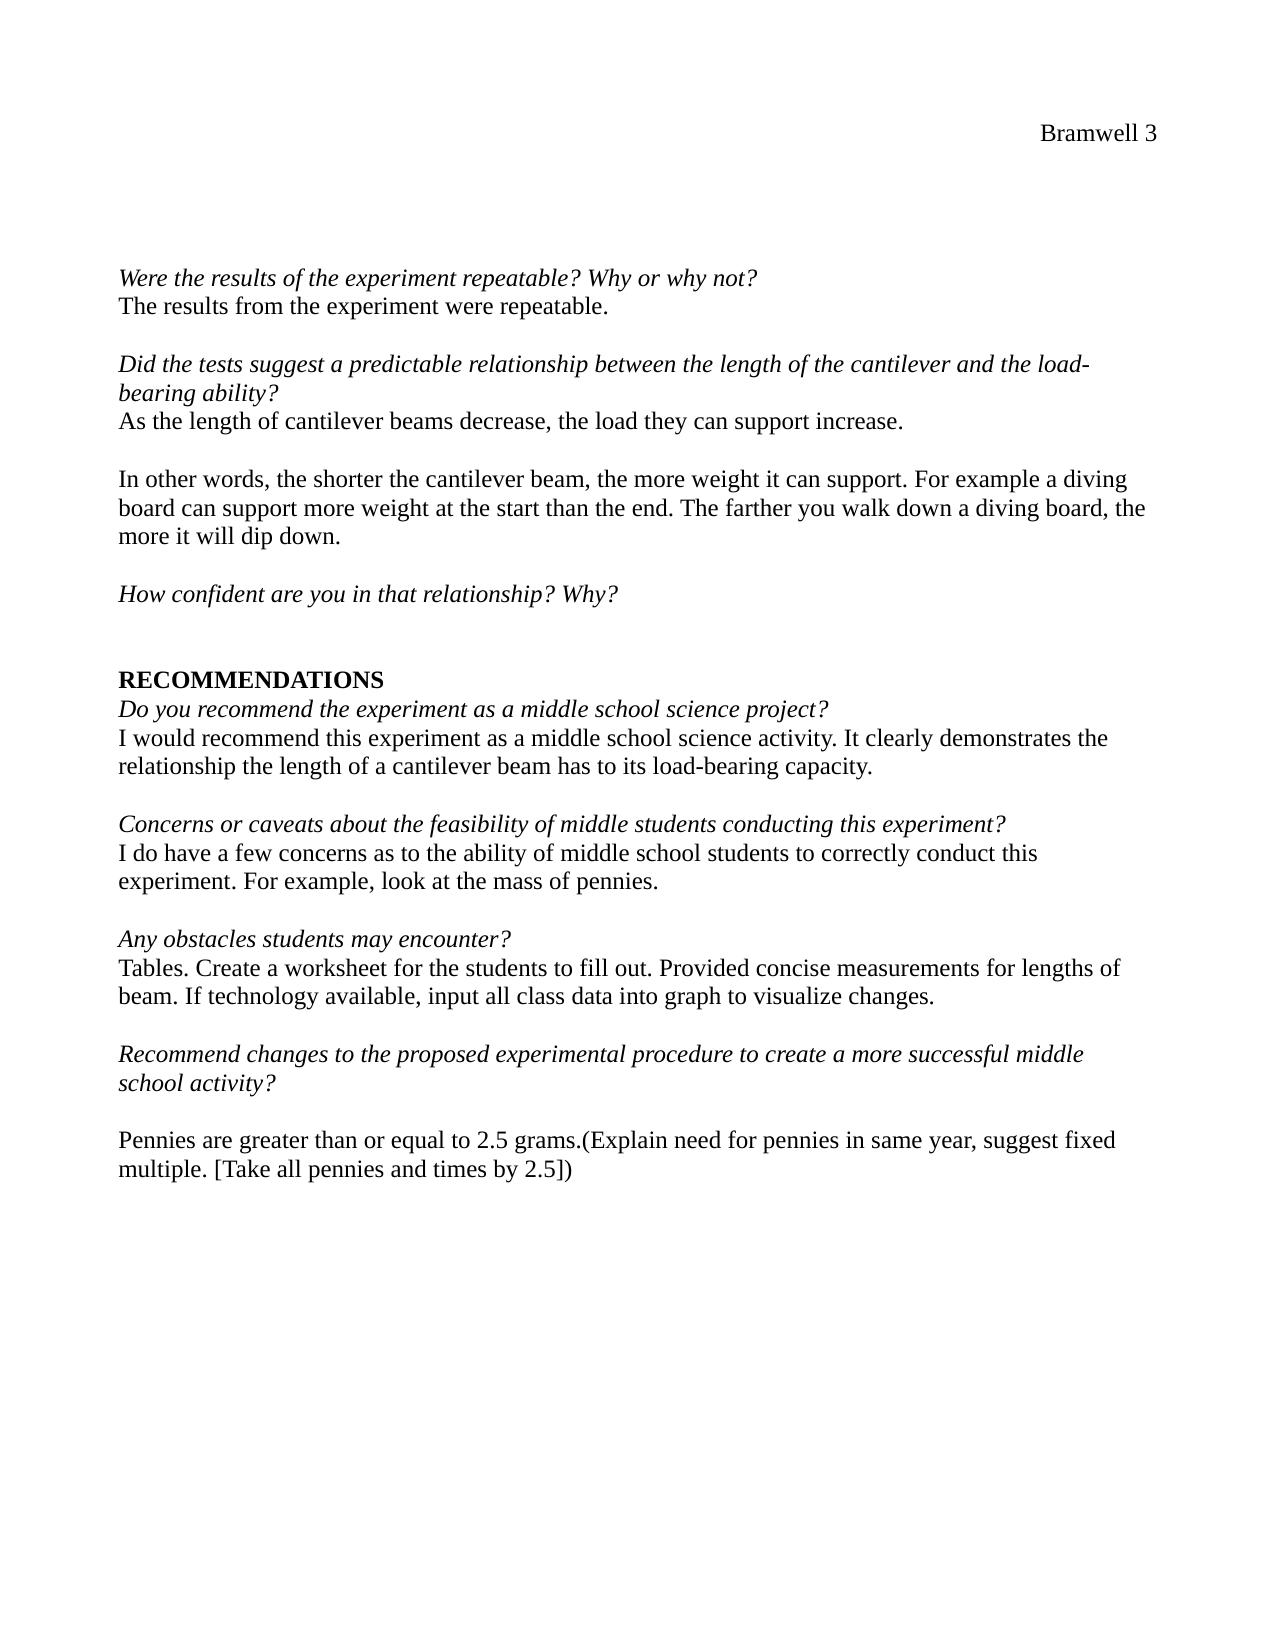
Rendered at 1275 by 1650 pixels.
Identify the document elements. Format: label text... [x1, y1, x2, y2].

list Concerns or caveats about the feasibility of middle students conducting this experiment? [118, 809, 1157, 838]
list Pennies are greater than or equal to 2.5 grams.(Explain need for pennies in same year, suggest fixed multiple. [Take all pennies and times by 2.5]) [118, 1125, 1157, 1183]
list Recommend changes to the proposed experimental procedure to create a more successful middle school activity? [118, 1039, 1157, 1096]
list How confident are you in that relationship? Why? [118, 579, 1157, 608]
list In other words, the shorter the cantilever beam, the more weight it can support. For example a diving board can support more weight at the start than the end. The farther you walk down a diving board, the more it will dip down. [118, 464, 1157, 550]
list Were the results of the experiment repeatable? Why or why not? [118, 263, 1157, 291]
list As the length of cantilever beams decrease, the load they can support increase. [118, 406, 1157, 435]
list Any obstacles students may encounter? [118, 924, 1157, 953]
list Do you recommend the experiment as a middle school science project? [118, 694, 1157, 723]
list Did the tests suggest a predictable relationship between the length of the cantilever and the load-bearing ability? [118, 349, 1157, 406]
list The results from the experiment were repeatable. [118, 291, 1157, 320]
list I do have a few concerns as to the ability of middle school students to correctly conduct this experiment. For example, look at the mass of pennies. [118, 838, 1157, 895]
list RECOMMENDATIONS [118, 665, 1157, 694]
list Tables. Create a worksheet for the students to fill out. Provided concise measurements for lengths of beam. If technology available, input all class data into graph to visualize changes. [118, 953, 1157, 1010]
list I would recommend this experiment as a middle school science activity. It clearly demonstrates the relationship the length of a cantilever beam has to its load-bearing capacity. [118, 723, 1157, 780]
